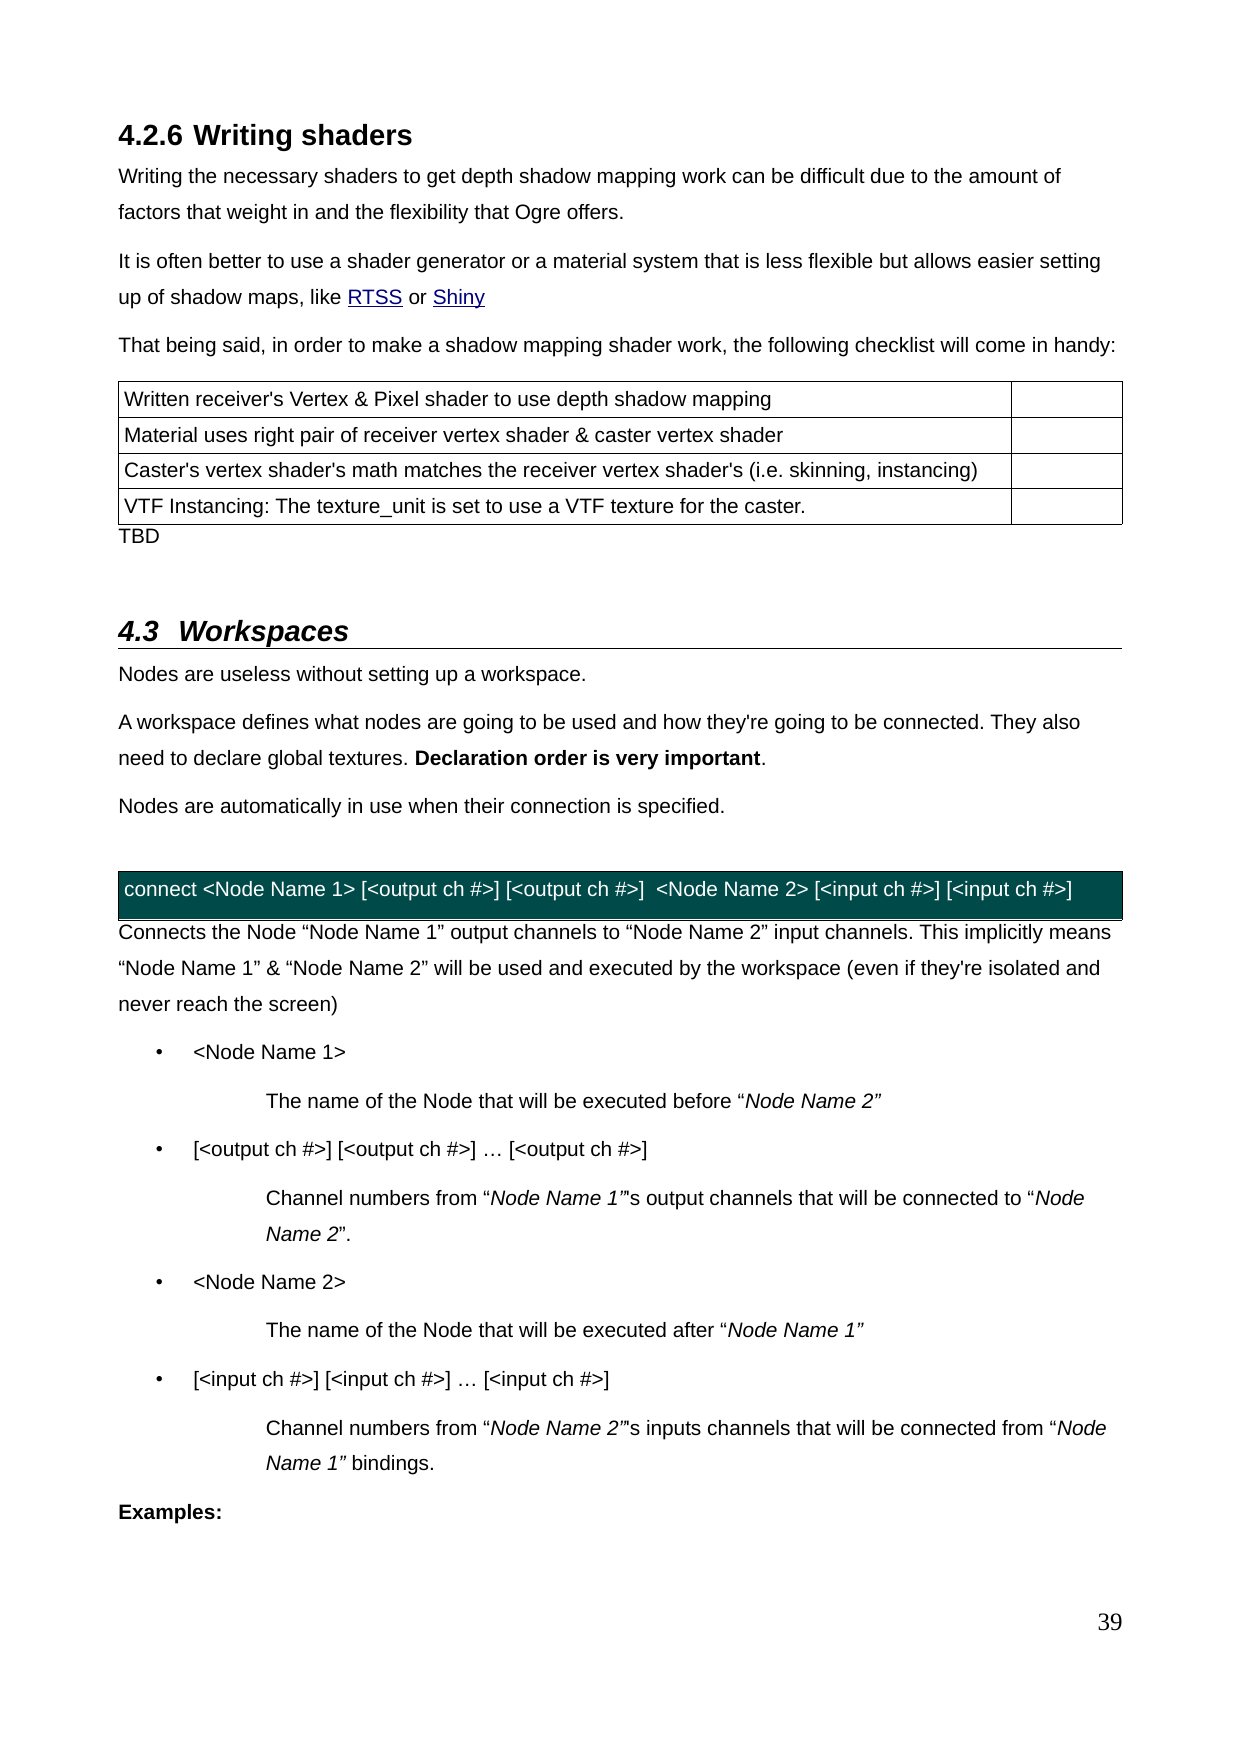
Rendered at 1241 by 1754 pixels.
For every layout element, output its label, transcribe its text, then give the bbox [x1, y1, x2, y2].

text Channel numbers from “Node Name 2”'s inputs channels that will be connected from “Node Name 1” bindings. [266, 1415, 1122, 1475]
text A workspace defines what nodes are going to be used and how they're going to be connected. They also need to declare global textures. Declaration order is very important. [118, 710, 1122, 770]
text Writing the necessary shaders to get depth shadow mapping work can be difficult due to the amount of factors that weight in and the flexibility that Ogre offers. [118, 164, 1122, 224]
list <Node Name 2> [156, 1270, 1122, 1294]
subtitle Workspaces [118, 614, 1122, 648]
text Connects the Node “Node Name 1” output channels to “Node Name 2” input channels. This implicitly means “Node Name 1” & “Node Name 2” will be used and executed by the workspace (even if they're isolated and never reach the screen) [118, 921, 1122, 1015]
text Channel numbers from “Node Name 1”'s output channels that will be connected to “Node Name 2”. [266, 1185, 1122, 1245]
list [<output ch #>] [<output ch #>] … [<output ch #>] [156, 1137, 1122, 1161]
text Examples: [118, 1500, 1122, 1524]
table_cell Material uses right pair of receiver vertex shader & caster vertex shader [119, 418, 1011, 452]
subtitle Writing shaders [118, 118, 1122, 152]
text It is often better to use a shader generator or a material system that is less flexible but allows easier setting up of shadow maps, like RTSS or Shiny [118, 248, 1122, 308]
text Nodes are automatically in use when their connection is specified. [118, 794, 1122, 818]
text The name of the Node that will be executed after “Node Name 1” [266, 1318, 1122, 1342]
table_header [1012, 382, 1122, 417]
table_header Written receiver's Vertex & Pixel shader to use depth shadow mapping [119, 382, 1011, 417]
text That being said, in order to make a shadow mapping shader work, the following checklist will come in handy: [118, 333, 1122, 357]
table_cell VTF Instancing: The texture_unit is set to use a VTF texture for the caster. [119, 489, 1011, 523]
table_cell [1012, 489, 1122, 523]
table_header connect <Node Name 1> [<output ch #>] [<output ch #>] <Node Name 2> [<input ch #>] [<input ch #>] [119, 872, 1122, 919]
table_cell Caster's vertex shader's math matches the receiver vertex shader's (i.e. skinning, instancing) [119, 454, 1011, 488]
text TBD [118, 525, 1122, 547]
table_cell [1012, 454, 1122, 488]
table_cell [1012, 418, 1122, 452]
list [<input ch #>] [<input ch #>] … [<input ch #>] [156, 1367, 1122, 1391]
text The name of the Node that will be executed before “Node Name 2” [266, 1088, 1122, 1112]
text Nodes are useless without setting up a workspace. [118, 661, 1122, 685]
list <Node Name 1> [156, 1040, 1122, 1064]
